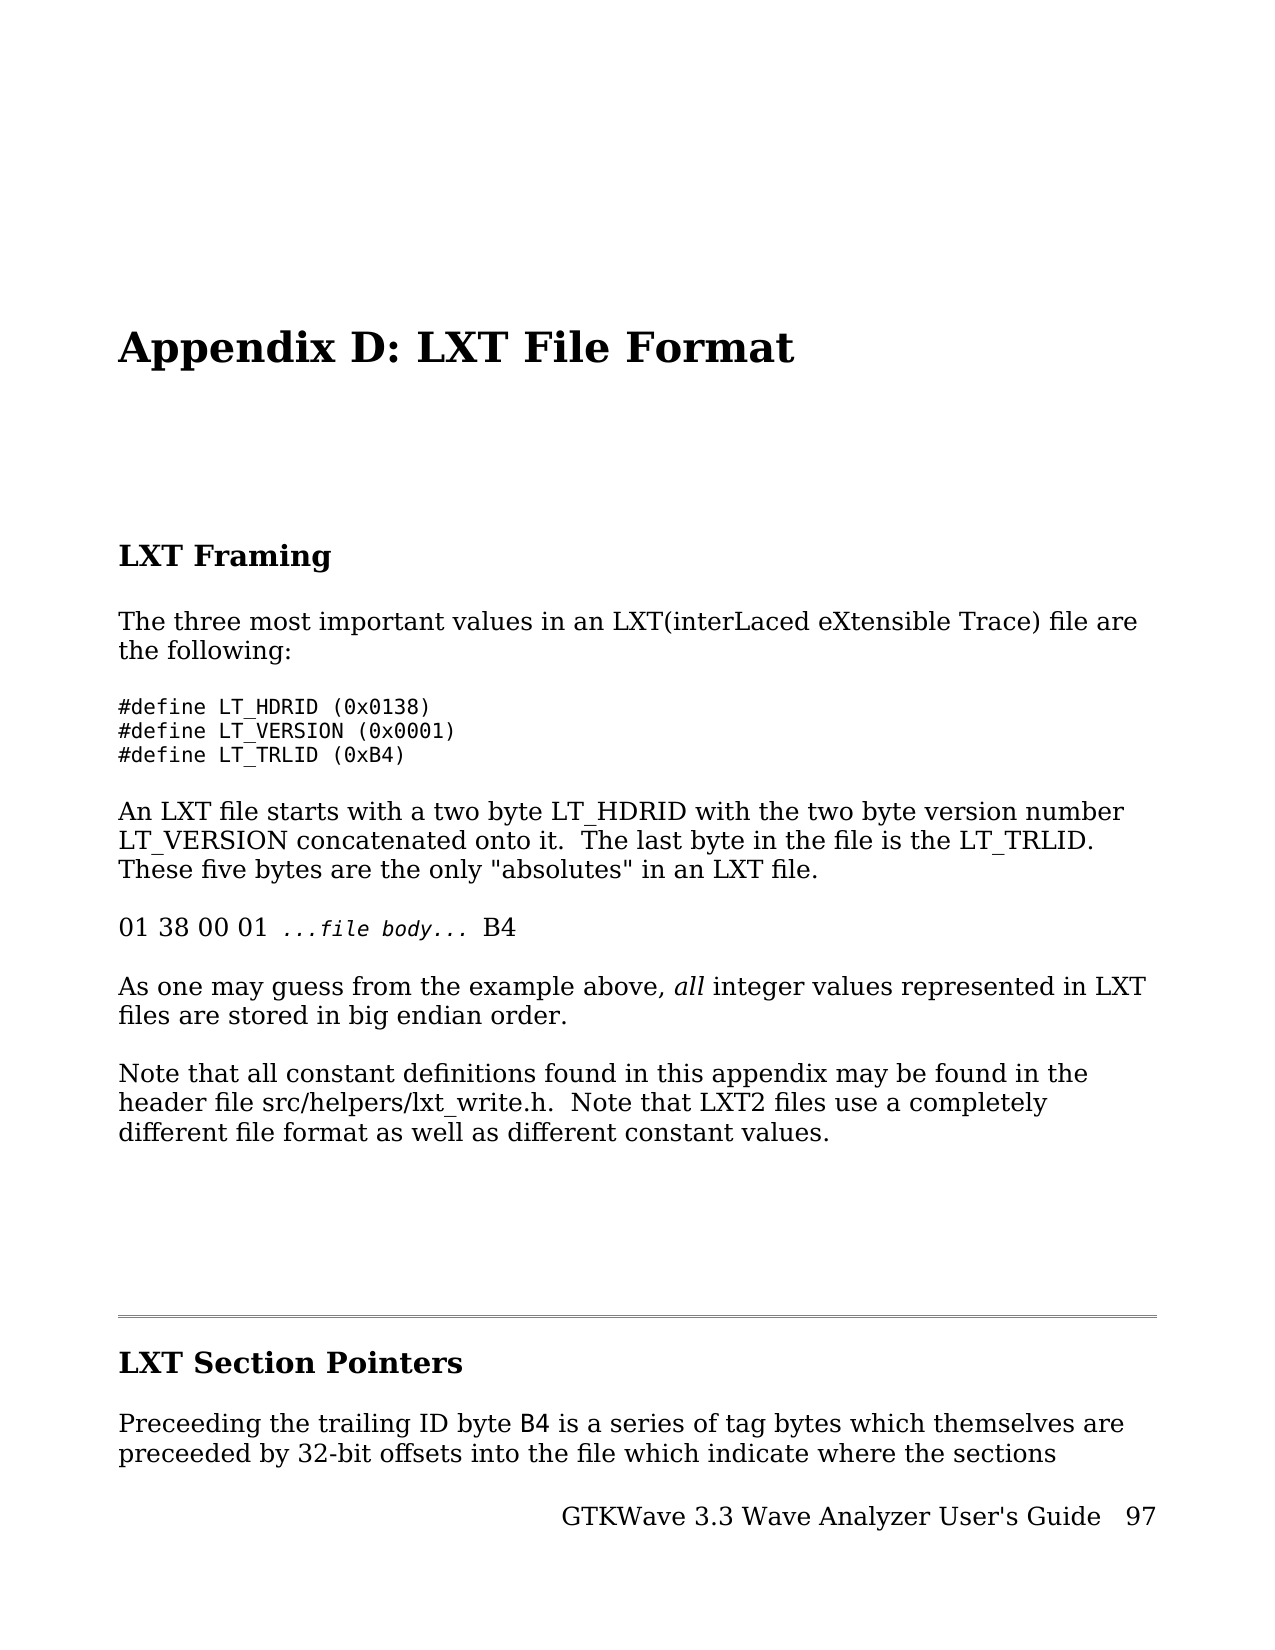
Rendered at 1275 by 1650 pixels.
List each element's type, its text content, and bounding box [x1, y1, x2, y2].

text LXT Section Pointers [118, 1318, 1157, 1381]
text Appendix D: LXT File Format [118, 324, 1157, 373]
text Preceeding the trailing ID byte B4 is a series of tag bytes which themselves are preceeded by 32-bit offsets into the file which indicate where the sections [118, 1381, 1157, 1468]
text The three most important values in an LXT(interLaced eXtensible Trace) file are the following: #define LT_HDRID (0x0138) #define LT_VERSION (0x0001) #define LT_TRLID (0xB4) An LXT file starts with a two byte LT_HDRID with the two byte version number LT_VERSION concatenated onto it. The last byte in the file is the LT_TRLID. These five bytes are the only "absolutes" in an LXT file. 01 38 00 01 ...file body... B4 As one may guess from the example above, all integer values represented in LXT files are stored in big endian order. [118, 607, 1157, 1030]
text Note that all constant definitions found in this appendix may be found in the header file src/helpers/lxt_write.h. Note that LXT2 files use a completely different file format as well as different constant values. [118, 1059, 1157, 1147]
text LXT Framing [118, 539, 1157, 573]
